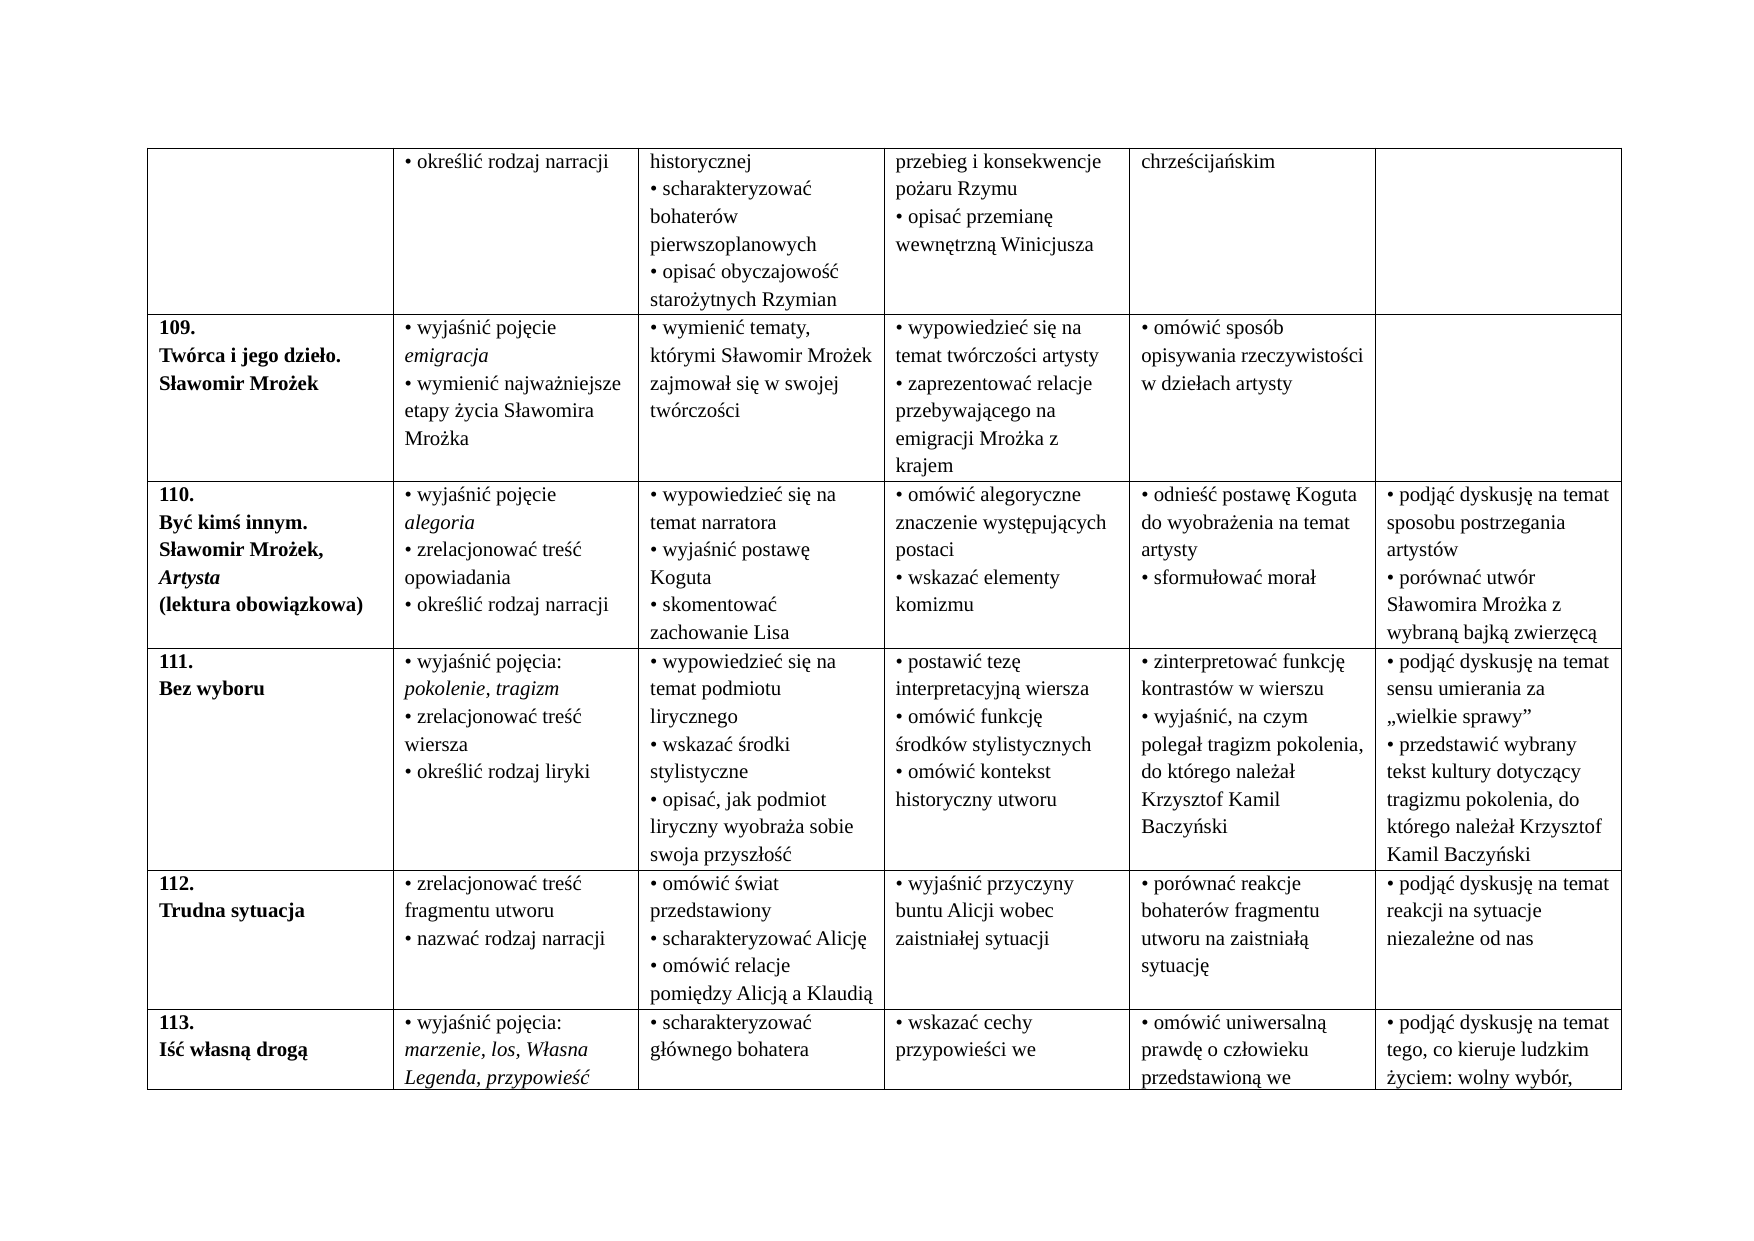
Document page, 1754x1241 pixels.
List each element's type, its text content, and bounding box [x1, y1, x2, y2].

table_cell • omówić sposób opisywania rzeczywistości w dziełach artysty [1130, 315, 1375, 481]
table_cell • podjąć dyskusję na temat sposobu postrzegania artystów • porównać utwór Sławomira Mrożka z wybraną bajką zwierzęcą [1376, 482, 1621, 648]
table_cell przebieg i konsekwencje pożaru Rzymu • opisać przemianę wewnętrzną Winicjusza [885, 149, 1129, 314]
table_cell 113. Iść własną drogą [148, 1010, 393, 1089]
table_cell • wyjaśnić pojęcie emigracja • wymienić najważniejsze etapy życia Sławomira Mrożka [394, 315, 638, 481]
table_cell • omówić alegoryczne znaczenie występujących postaci • wskazać elementy komizmu [885, 482, 1129, 648]
table_cell • wypowiedzieć się na temat podmiotu lirycznego • wskazać środki stylistyczne • opisać, jak podmiot liryczny wyobraża sobie swoja przyszłość [639, 649, 884, 869]
table_cell 112. Trudna sytuacja [148, 871, 393, 1008]
table_cell • scharakteryzować głównego bohatera [639, 1010, 884, 1089]
table_cell • wyjaśnić pojęcia: marzenie, los, Własna Legenda, przypowieść [394, 1010, 638, 1089]
table_cell • podjąć dyskusję na temat tego, co kieruje ludzkim życiem: wolny wybór, [1376, 1010, 1621, 1089]
table_cell • wyjaśnić pojęcie alegoria • zrelacjonować treść opowiadania • określić rodzaj narracji [394, 482, 638, 648]
table_cell • omówić uniwersalną prawdę o człowieku przedstawioną we [1130, 1010, 1375, 1089]
table_cell • wymienić tematy, którymi Sławomir Mrożek zajmował się w swojej twórczości [639, 315, 884, 481]
table_cell • postawić tezę interpretacyjną wiersza • omówić funkcję środków stylistycznych • omówić kontekst historyczny utworu [885, 649, 1129, 869]
table_cell • podjąć dyskusję na temat reakcji na sytuacje niezależne od nas [1376, 871, 1621, 1008]
table_cell • wyjaśnić przyczyny buntu Alicji wobec zaistniałej sytuacji [885, 871, 1129, 1008]
table_cell 110. Być kimś innym. Sławomir Mrożek, Artysta (lektura obowiązkowa) [148, 482, 393, 648]
table_cell • omówić świat przedstawiony • scharakteryzować Alicję • omówić relacje pomiędzy Alicją a Klaudią [639, 871, 884, 1008]
table_cell historycznej • scharakteryzować bohaterów pierwszoplanowych • opisać obyczajowość starożytnych Rzymian [639, 149, 884, 314]
table_cell • wskazać cechy przypowieści we [885, 1010, 1129, 1089]
table_cell • zrelacjonować treść fragmentu utworu • nazwać rodzaj narracji [394, 871, 638, 1008]
table_cell 111. Bez wyboru [148, 649, 393, 869]
table_cell [148, 149, 393, 314]
table_cell • porównać reakcje bohaterów fragmentu utworu na zaistniałą sytuację [1130, 871, 1375, 1008]
table_cell 109. Twórca i jego dzieło. Sławomir Mrożek [148, 315, 393, 481]
table_cell • wypowiedzieć się na temat twórczości artysty • zaprezentować relacje przebywającego na emigracji Mrożka z krajem [885, 315, 1129, 481]
table_cell [1376, 315, 1621, 481]
table_cell • wypowiedzieć się na temat narratora • wyjaśnić postawę Koguta • skomentować zachowanie Lisa [639, 482, 884, 648]
table_cell [1376, 149, 1621, 314]
table_cell chrześcijańskim [1130, 149, 1375, 314]
table_cell • odnieść postawę Koguta do wyobrażenia na temat artysty • sformułować morał [1130, 482, 1375, 648]
table_cell • zinterpretować funkcję kontrastów w wierszu • wyjaśnić, na czym polegał tragizm pokolenia, do którego należał Krzysztof Kamil Baczyński [1130, 649, 1375, 869]
table_cell • wyjaśnić pojęcia: pokolenie, tragizm • zrelacjonować treść wiersza • określić rodzaj liryki [394, 649, 638, 869]
table_cell • określić rodzaj narracji [394, 149, 638, 314]
table_cell • podjąć dyskusję na temat sensu umierania za „wielkie sprawy” • przedstawić wybrany tekst kultury dotyczący tragizmu pokolenia, do którego należał Krzysztof Kamil Baczyński [1376, 649, 1621, 869]
